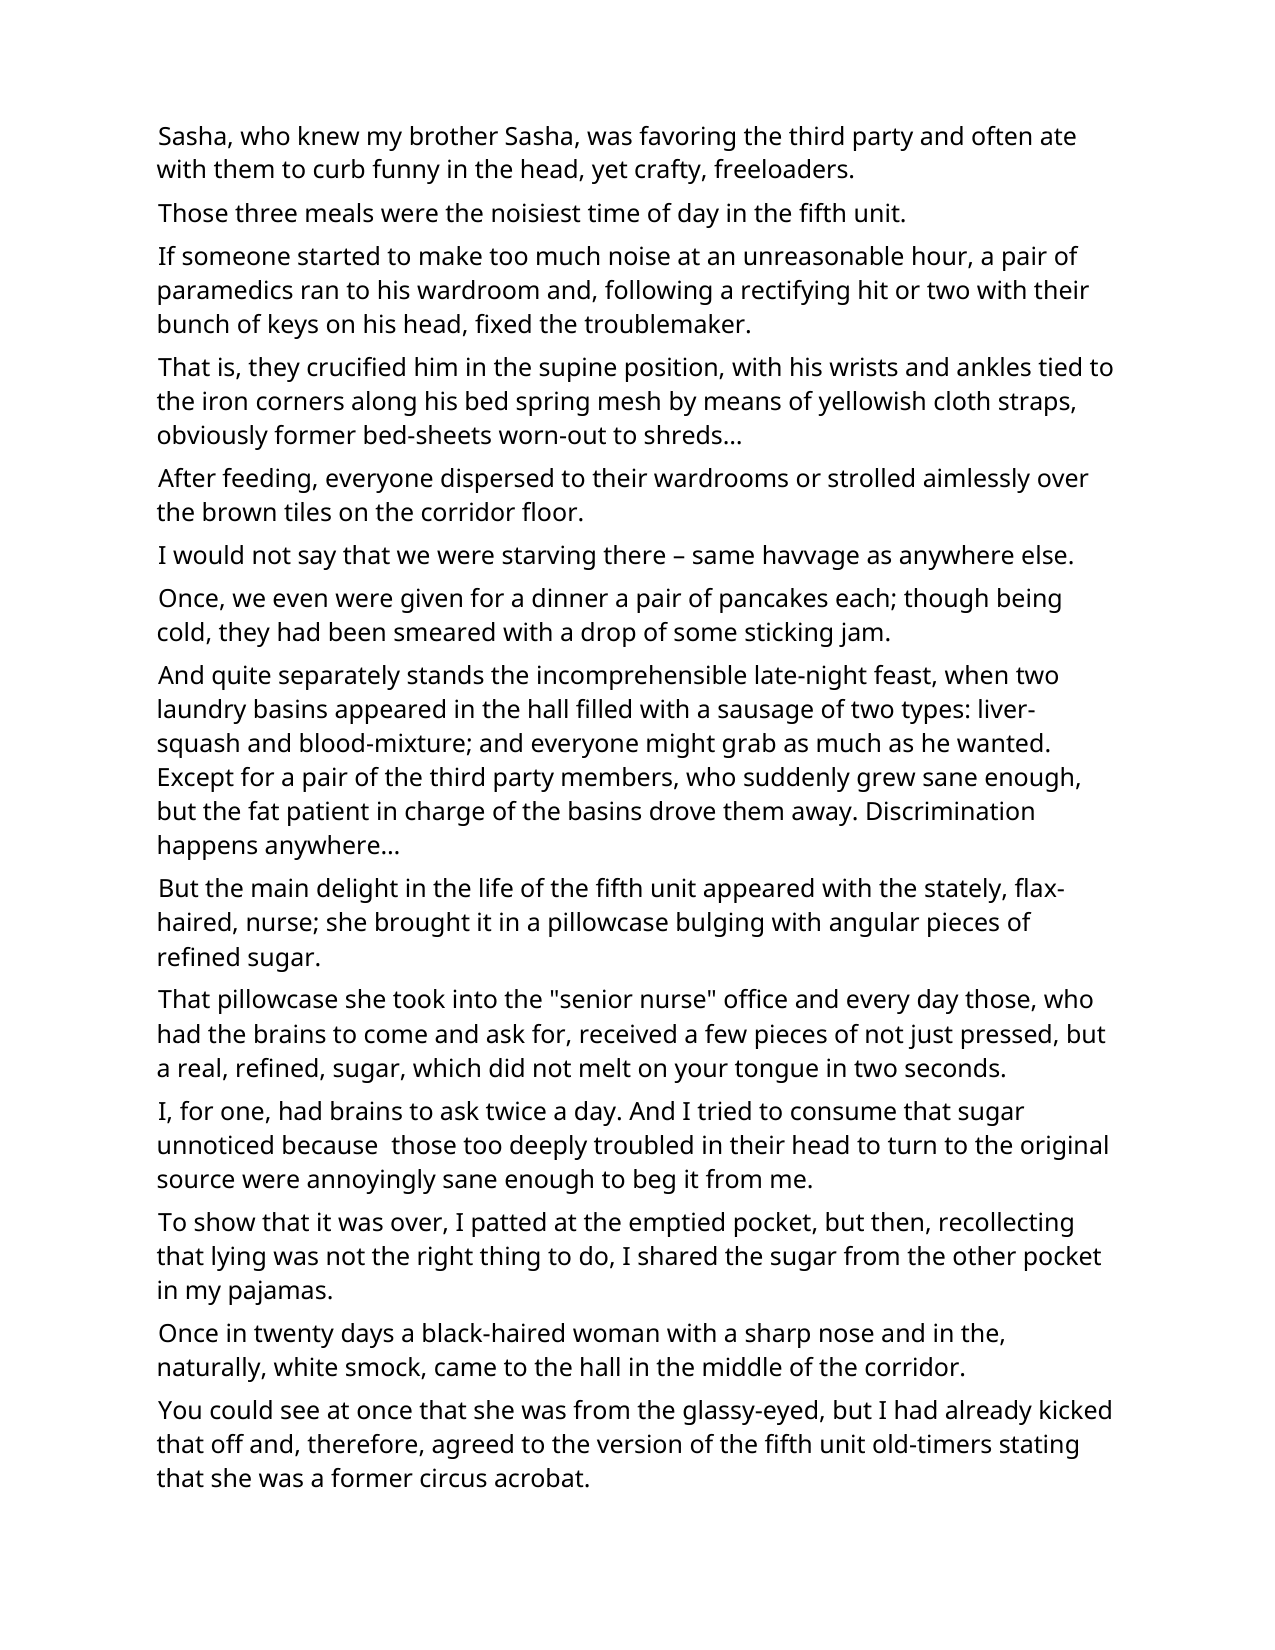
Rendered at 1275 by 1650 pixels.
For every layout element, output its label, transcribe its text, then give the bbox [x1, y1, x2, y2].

text And quite separately stands the incomprehensible late-night feast, when two laundry basins appeared in the hall filled with a sausage of two types: liver-squash and blood-mixture; and everyone might grab as much as he wanted. Except for a pair of the third party members, who suddenly grew sane enough, but the fat patient in charge of the basins drove them away. Discrimination happens anywhere… [156, 658, 1118, 862]
text Sasha, who knew my brother Sasha, was favoring the third party and often ate with them to curb funny in the head, yet crafty, freeloaders. [156, 118, 1118, 186]
text If someone started to make too much noise at an unreasonable hour, a pair of paramedics ran to his wardroom and, following a rectifying hit or two with their bunch of keys on his head, fixed the troublemaker. [156, 238, 1118, 340]
text After feeding, everyone dispersed to their wardrooms or strolled aimlessly over the brown tiles on the corridor floor. [156, 461, 1118, 529]
text You could see at once that she was from the glassy-eyed, but I had already kicked that off and, therefore, agreed to the version of the fifth unit old-timers stating that she was a former circus acrobat. [156, 1393, 1118, 1495]
text Once, we even were given for a dinner a pair of pancakes each; though being cold, they had been smeared with a drop of some sticking jam. [156, 581, 1118, 649]
text That pillowcase she took into the "senior nurse" office and every day those, who had the brains to come and ask for, received a few pieces of not just pressed, but a real, refined, sugar, which did not melt on your tongue in two seconds. [156, 982, 1118, 1084]
text I, for one, had brains to ask twice a day. And I tried to consume that sugar unnoticed because those too deeply troubled in their head to turn to the original source were annoyingly sane enough to beg it from me. [156, 1093, 1118, 1196]
text Those three meals were the noisiest time of day in the fifth unit. [156, 195, 1118, 229]
text To show that it was over, I patted at the emptied pocket, but then, recollecting that lying was not the right thing to do, I shared the sugar from the other pocket in my pajamas. [156, 1204, 1118, 1307]
text Once in twenty days a black-haired woman with a sharp nose and in the, naturally, white smock, came to the hall in the middle of the corridor. [156, 1316, 1118, 1384]
text I would not say that we were starving there – same havvage as anywhere else. [156, 538, 1118, 572]
text But the main delight in the life of the fifth unit appeared with the stately, flax-haired, nurse; she brought it in a pillowcase bulging with angular pieces of refined sugar. [156, 871, 1118, 973]
text That is, they crucified him in the supine position, with his wrists and ankles tied to the iron corners along his bed spring mesh by means of yellowish cloth straps, obviously former bed-sheets worn-out to shreds… [156, 349, 1118, 452]
